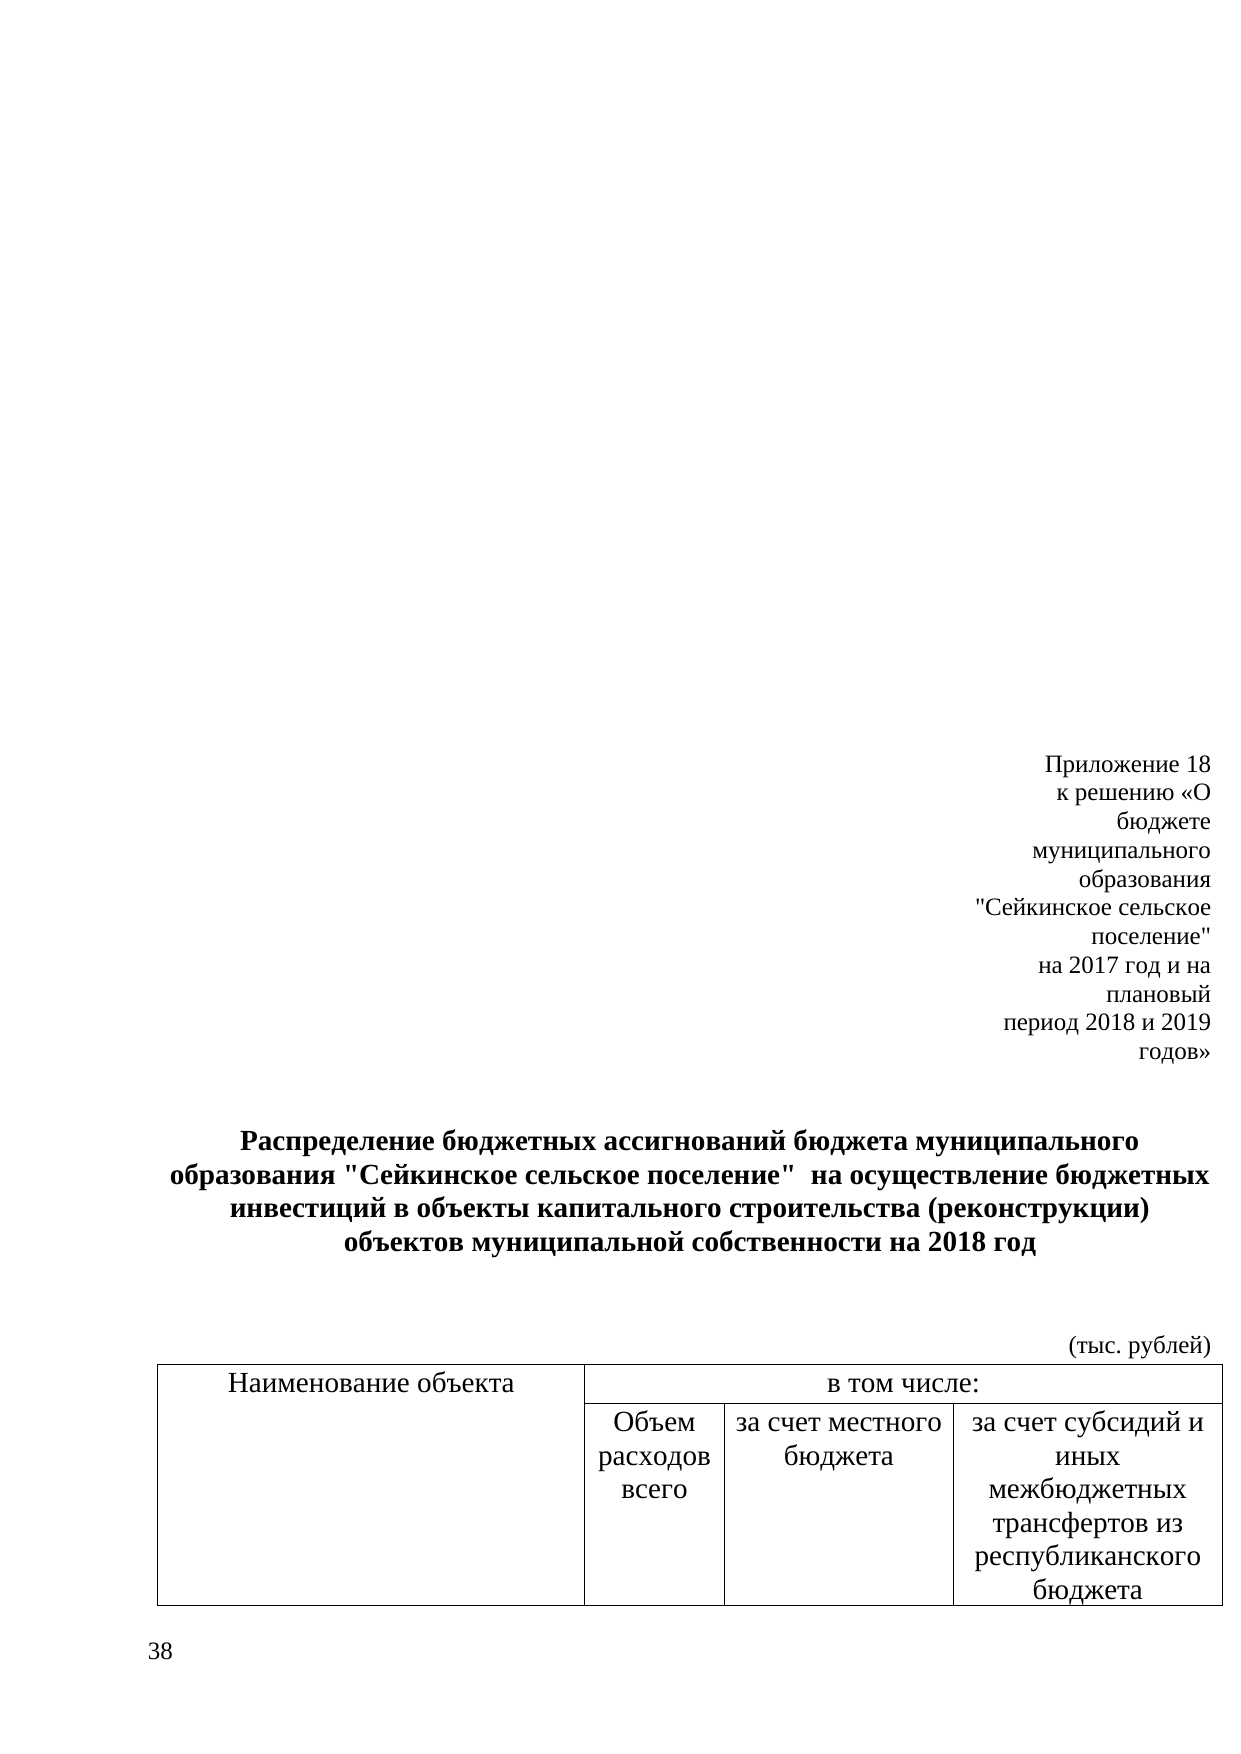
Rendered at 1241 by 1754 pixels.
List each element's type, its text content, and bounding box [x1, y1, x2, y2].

table_header Приложение 18 к решению «О бюджете муниципального образования "Сейкинское сельское поселение" на 2017 год и на плановый период 2018 и 2019 годов» [953, 749, 1222, 1065]
table_cell (тыс. рублей) [953, 1325, 1222, 1364]
table_header [724, 749, 953, 1065]
table_cell [724, 1065, 953, 1089]
table_cell [953, 1089, 1222, 1123]
table_header [585, 749, 724, 1065]
table_cell [585, 1281, 724, 1325]
table_cell [158, 1065, 584, 1089]
table_cell Наименование объекта [158, 1365, 584, 1605]
table_cell за счет местного бюджета [725, 1404, 953, 1605]
table_cell [585, 1325, 724, 1364]
table_cell [158, 1325, 584, 1364]
table_header [158, 749, 584, 1065]
table_cell [724, 1089, 953, 1123]
table_cell в том числе: [585, 1365, 1222, 1403]
table_cell Распределение бюджетных ассигнований бюджета муниципального образования "Сейкинское сельское поселение" на осуществление бюджетных инвестиций в объекты капитального строительства (реконструкции) объектов муниципальной собственности на 2018 год [158, 1124, 1222, 1281]
table_cell за счет субсидий и иных межбюджетных трансфертов из республиканского бюджета [954, 1404, 1222, 1605]
table_cell [585, 1089, 724, 1123]
table_cell [158, 1089, 584, 1123]
table_cell [953, 1065, 1222, 1089]
table_cell [953, 1281, 1222, 1325]
table_cell [158, 1281, 584, 1325]
table_cell [724, 1281, 953, 1325]
table_cell [724, 1325, 953, 1364]
table_cell [585, 1065, 724, 1089]
table_cell Объем расходов всего [585, 1404, 724, 1605]
